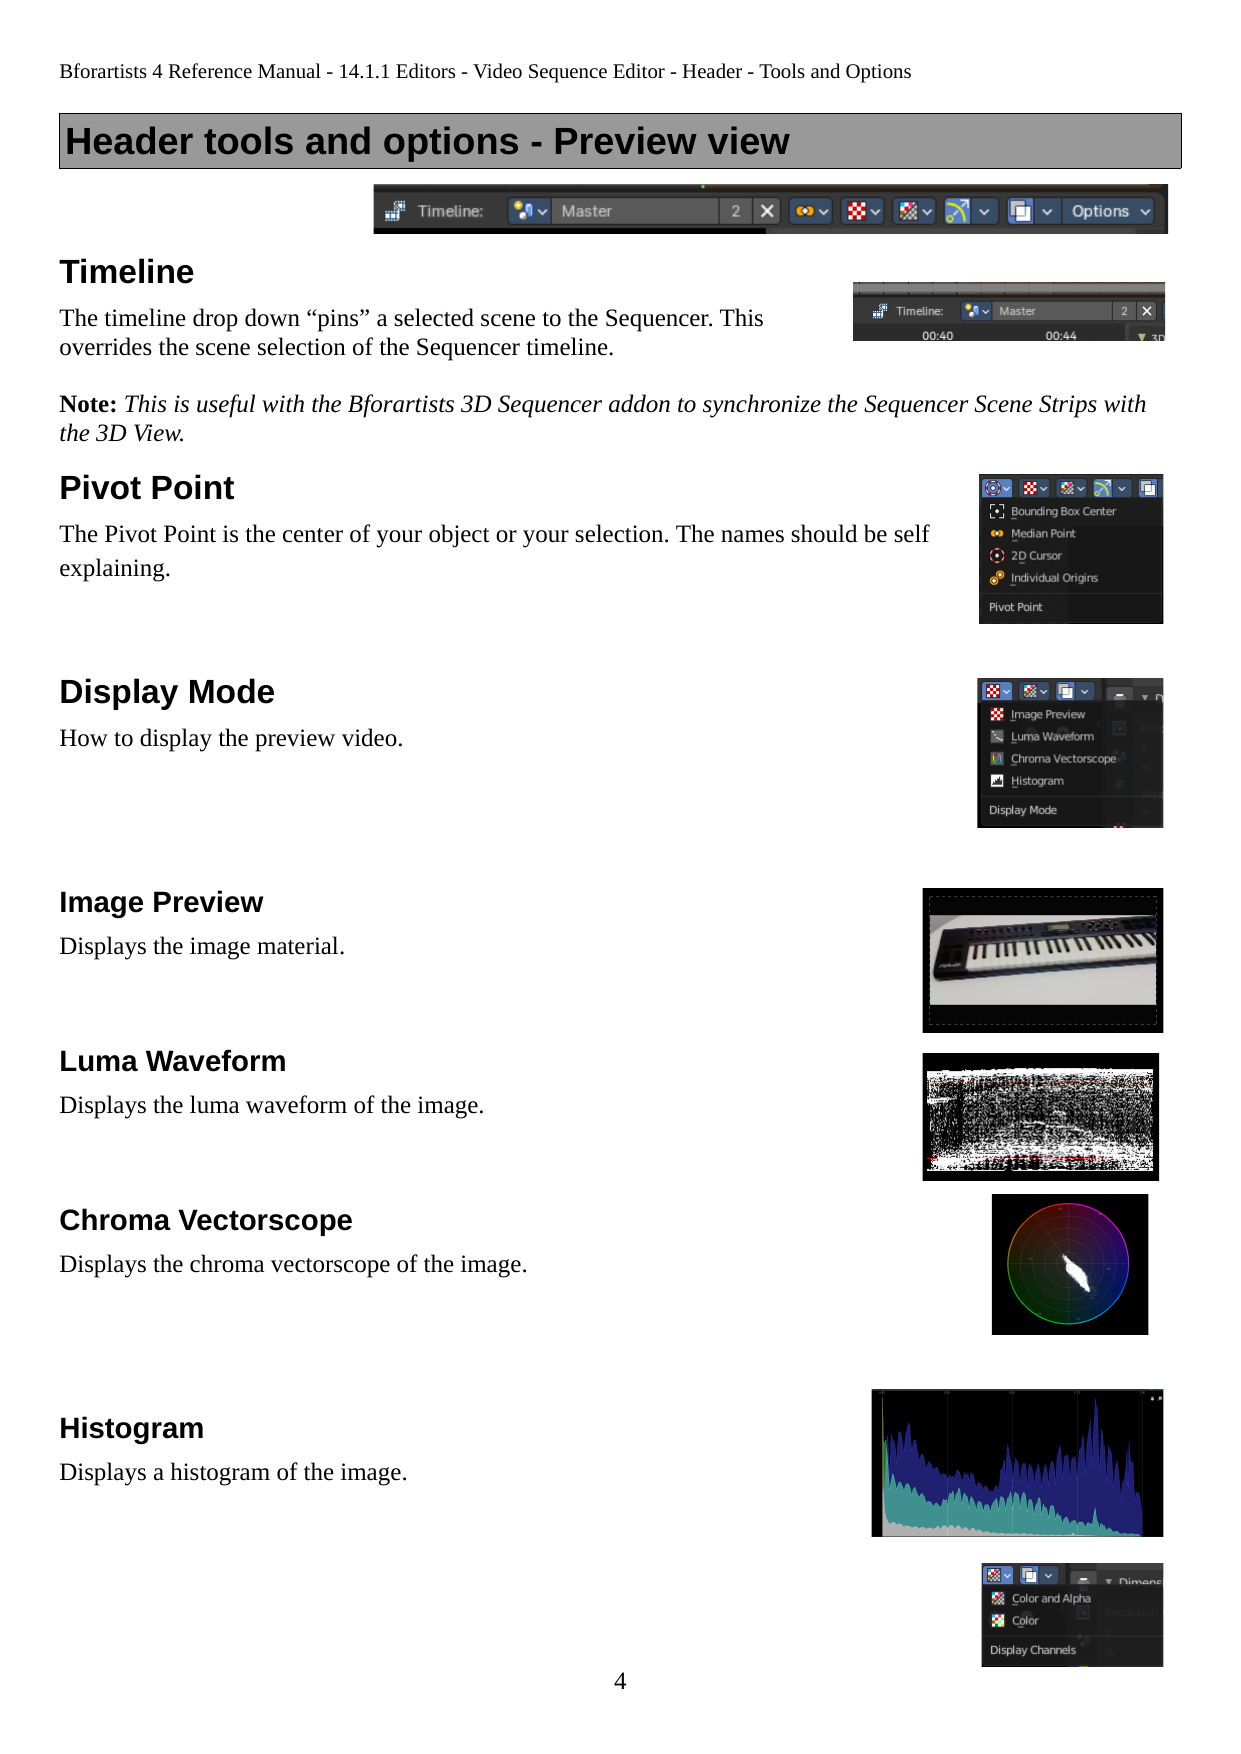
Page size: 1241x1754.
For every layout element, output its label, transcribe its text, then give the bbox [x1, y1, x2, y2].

text Displays a histogram of the image. [59, 1457, 871, 1486]
subtitle Chroma Vectorscope [59, 1203, 991, 1237]
table_header Header tools and options - Preview view [60, 114, 1181, 168]
subtitle Luma Waveform [59, 1044, 1181, 1078]
subtitle Pivot Point [59, 468, 1181, 506]
subtitle Display Mode [59, 672, 1181, 711]
subtitle [1149, 1203, 1181, 1237]
picture [979, 474, 1164, 624]
text [1149, 1249, 1181, 1278]
subtitle Image Preview [59, 885, 1181, 919]
text Displays the chroma vectorscope of the image. [59, 1249, 991, 1278]
picture [871, 1389, 1164, 1537]
subtitle [1164, 1411, 1181, 1445]
picture [373, 184, 1169, 234]
picture [981, 1563, 1164, 1667]
picture [853, 282, 1166, 341]
text How to display the preview video. [59, 723, 977, 752]
picture [922, 888, 1164, 1033]
text The Pivot Point is the center of your object or your selection. The names should be self explaining. [59, 519, 979, 582]
text The timeline drop down “pins” a selected scene to the Sequencer. This overrides the scene selection of the Sequencer timeline. [59, 303, 1181, 361]
subtitle Timeline [59, 252, 1181, 291]
text Displays the image material. [59, 931, 922, 960]
picture [977, 678, 1164, 828]
subtitle Histogram [59, 1411, 871, 1445]
text Displays the luma waveform of the image. [59, 1090, 922, 1119]
text Note: This is useful with the Bforartists 3D Sequencer addon to synchronize the Sequencer Scene Strips with the 3D View. [59, 389, 1181, 447]
picture [991, 1194, 1149, 1335]
picture [922, 1053, 1160, 1181]
